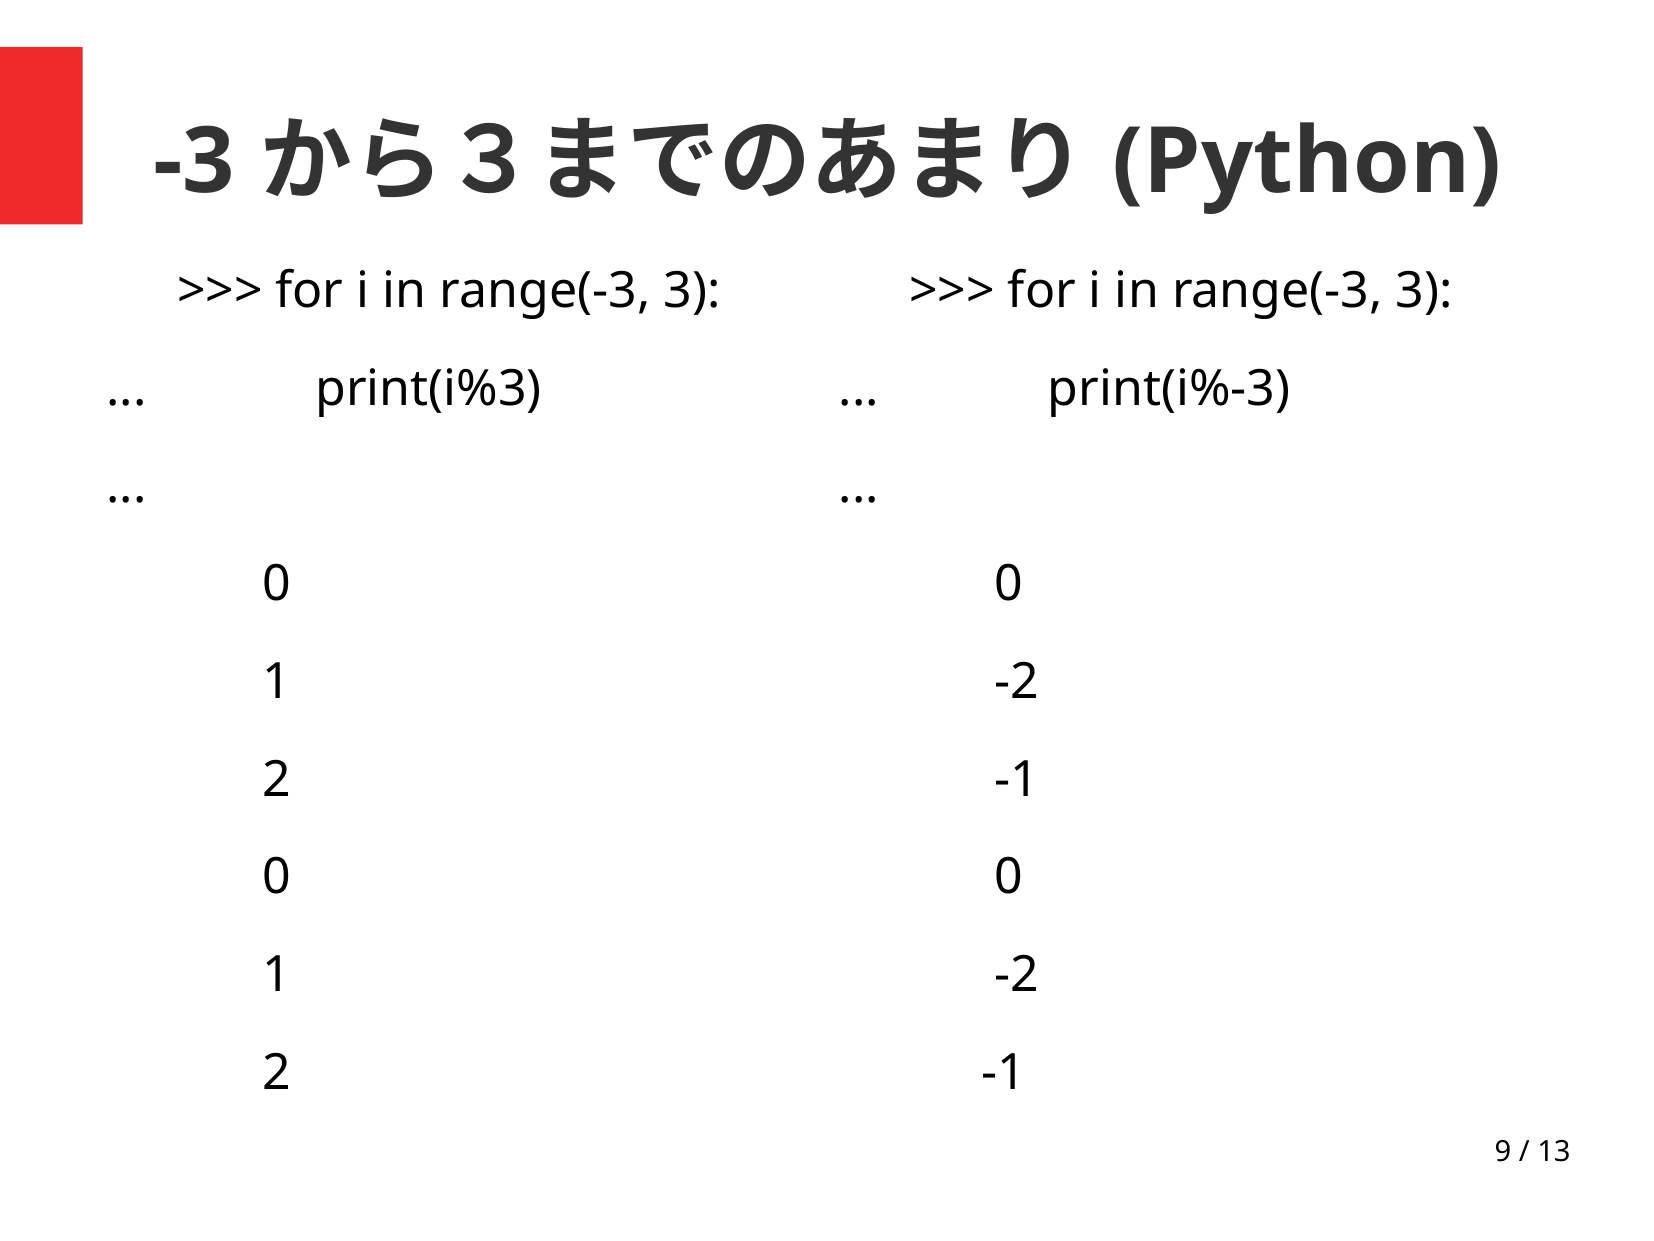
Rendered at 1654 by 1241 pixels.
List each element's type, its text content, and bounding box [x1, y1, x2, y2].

title -3から３までのあまり(Python) [118, 44, 1630, 262]
list >>> for i in range(-3, 3): ... print(i%-3) ... 0 -2 -1 0 -2 -1 [838, 253, 1512, 1205]
list >>> for i in range(-3, 3): ... print(i%3) ... 0 1 2 0 1 2 [106, 253, 780, 1205]
